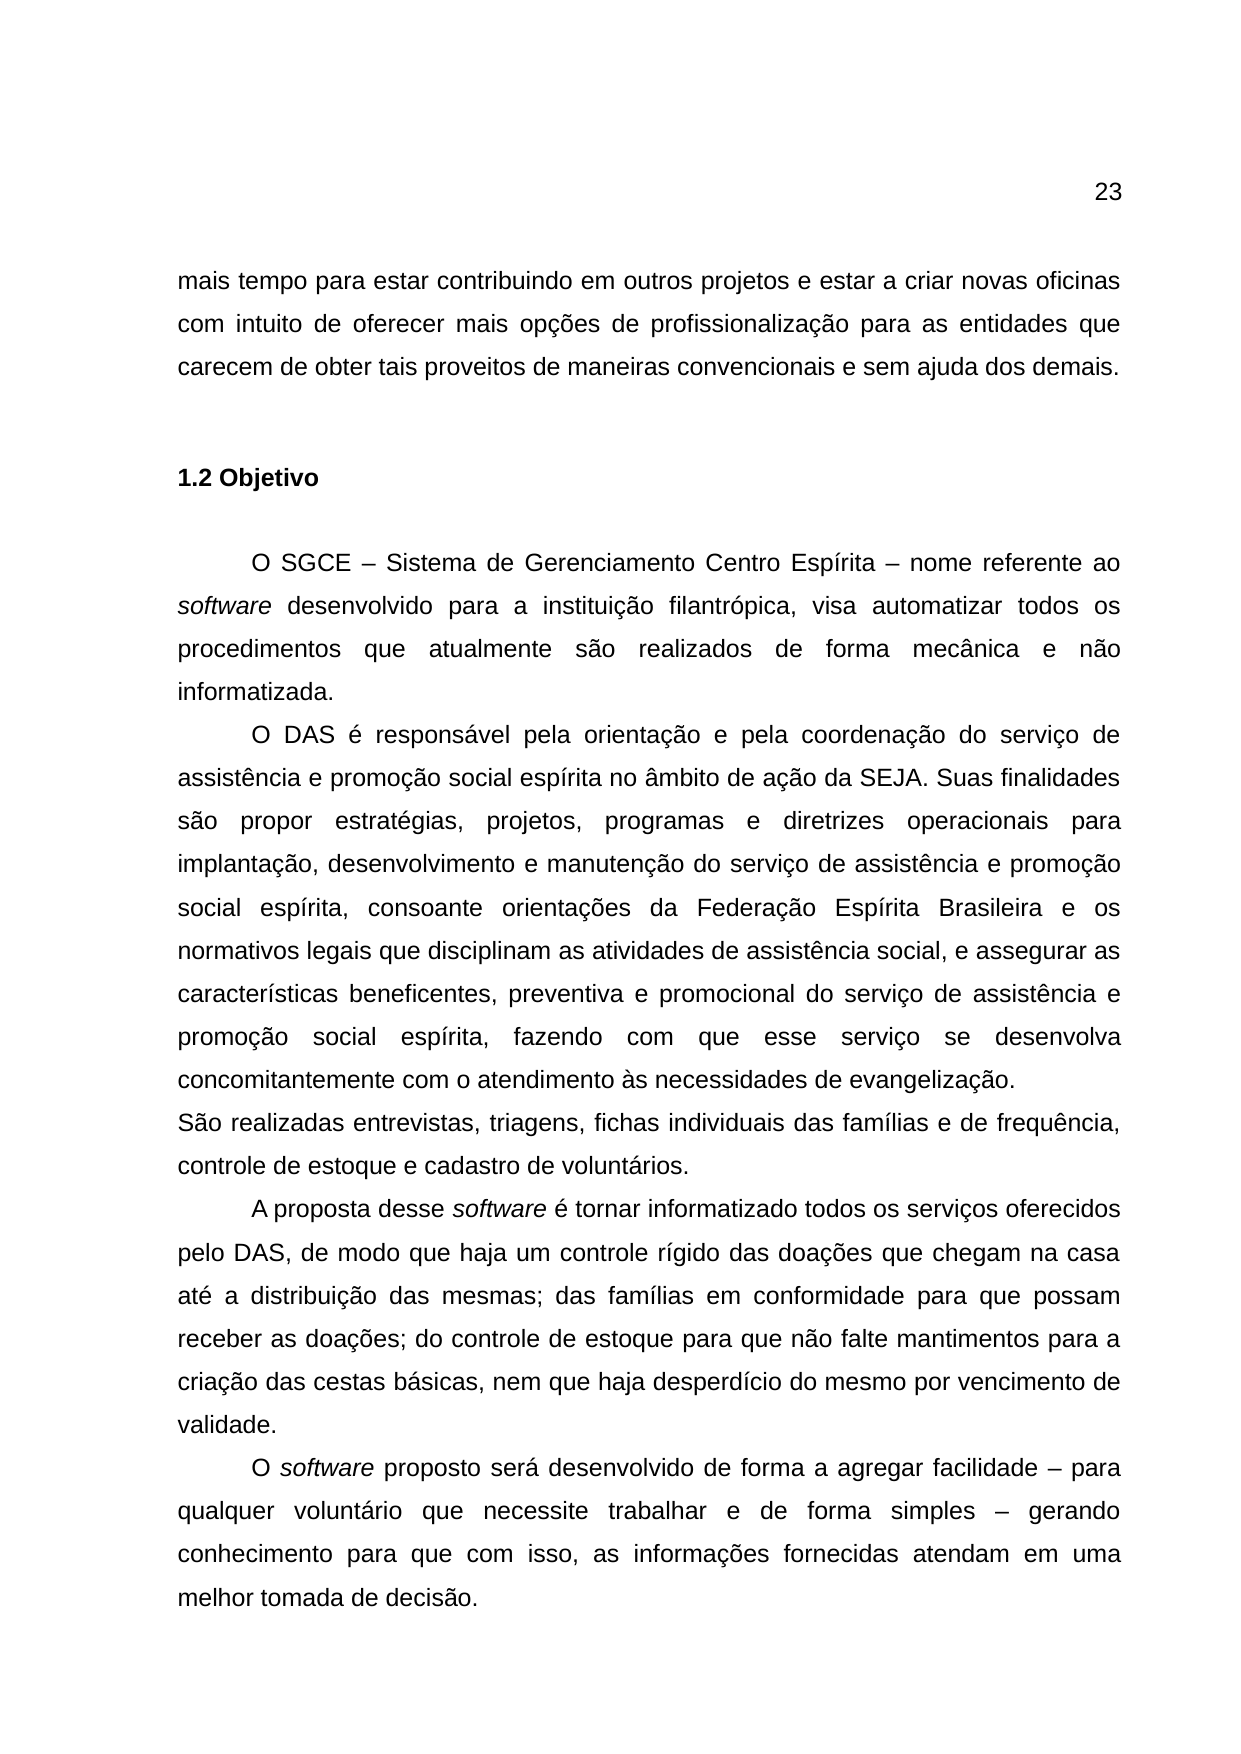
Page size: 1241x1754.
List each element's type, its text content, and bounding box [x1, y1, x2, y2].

subtitle 1.2 Objetivo [177, 463, 1122, 492]
text O software proposto será desenvolvido de forma a agregar facilidade – para qualquer voluntário que necessite trabalhar e de forma simples – gerando conhecimento para que com isso, as informações fornecidas atendam em uma melhor tomada de decisão. [177, 1453, 1122, 1611]
text O DAS é responsável pela orientação e pela coordenação do serviço de assistência e promoção social espírita no âmbito de ação da SEJA. Suas finalidades são propor estratégias, projetos, programas e diretrizes operacionais para implantação, desenvolvimento e manutenção do serviço de assistência e promoção social espírita, consoante orientações da Federação Espírita Brasileira e os normativos legais que disciplinam as atividades de assistência social, e assegurar as características beneficentes, preventiva e promocional do serviço de assistência e promoção social espírita, fazendo com que esse serviço se desenvolva concomitantemente com o atendimento às necessidades de evangelização. [177, 720, 1122, 1094]
text mais tempo para estar contribuindo em outros projetos e estar a criar novas oficinas com intuito de oferecer mais opções de profissionalização para as entidades que carecem de obter tais proveitos de maneiras convencionais e sem ajuda dos demais. [177, 266, 1122, 381]
text A proposta desse software é tornar informatizado todos os serviços oferecidos pelo DAS, de modo que haja um controle rígido das doações que chegam na casa até a distribuição das mesmas; das famílias em conformidade para que possam receber as doações; do controle de estoque para que não falte mantimentos para a criação das cestas básicas, nem que haja desperdício do mesmo por vencimento de validade. [177, 1194, 1122, 1439]
text São realizadas entrevistas, triagens, fichas individuais das famílias e de frequência, controle de estoque e cadastro de voluntários. [177, 1108, 1122, 1180]
text O SGCE – Sistema de Gerenciamento Centro Espírita – nome referente ao software desenvolvido para a instituição filantrópica, visa automatizar todos os procedimentos que atualmente são realizados de forma mecânica e não informatizada. [177, 548, 1122, 706]
